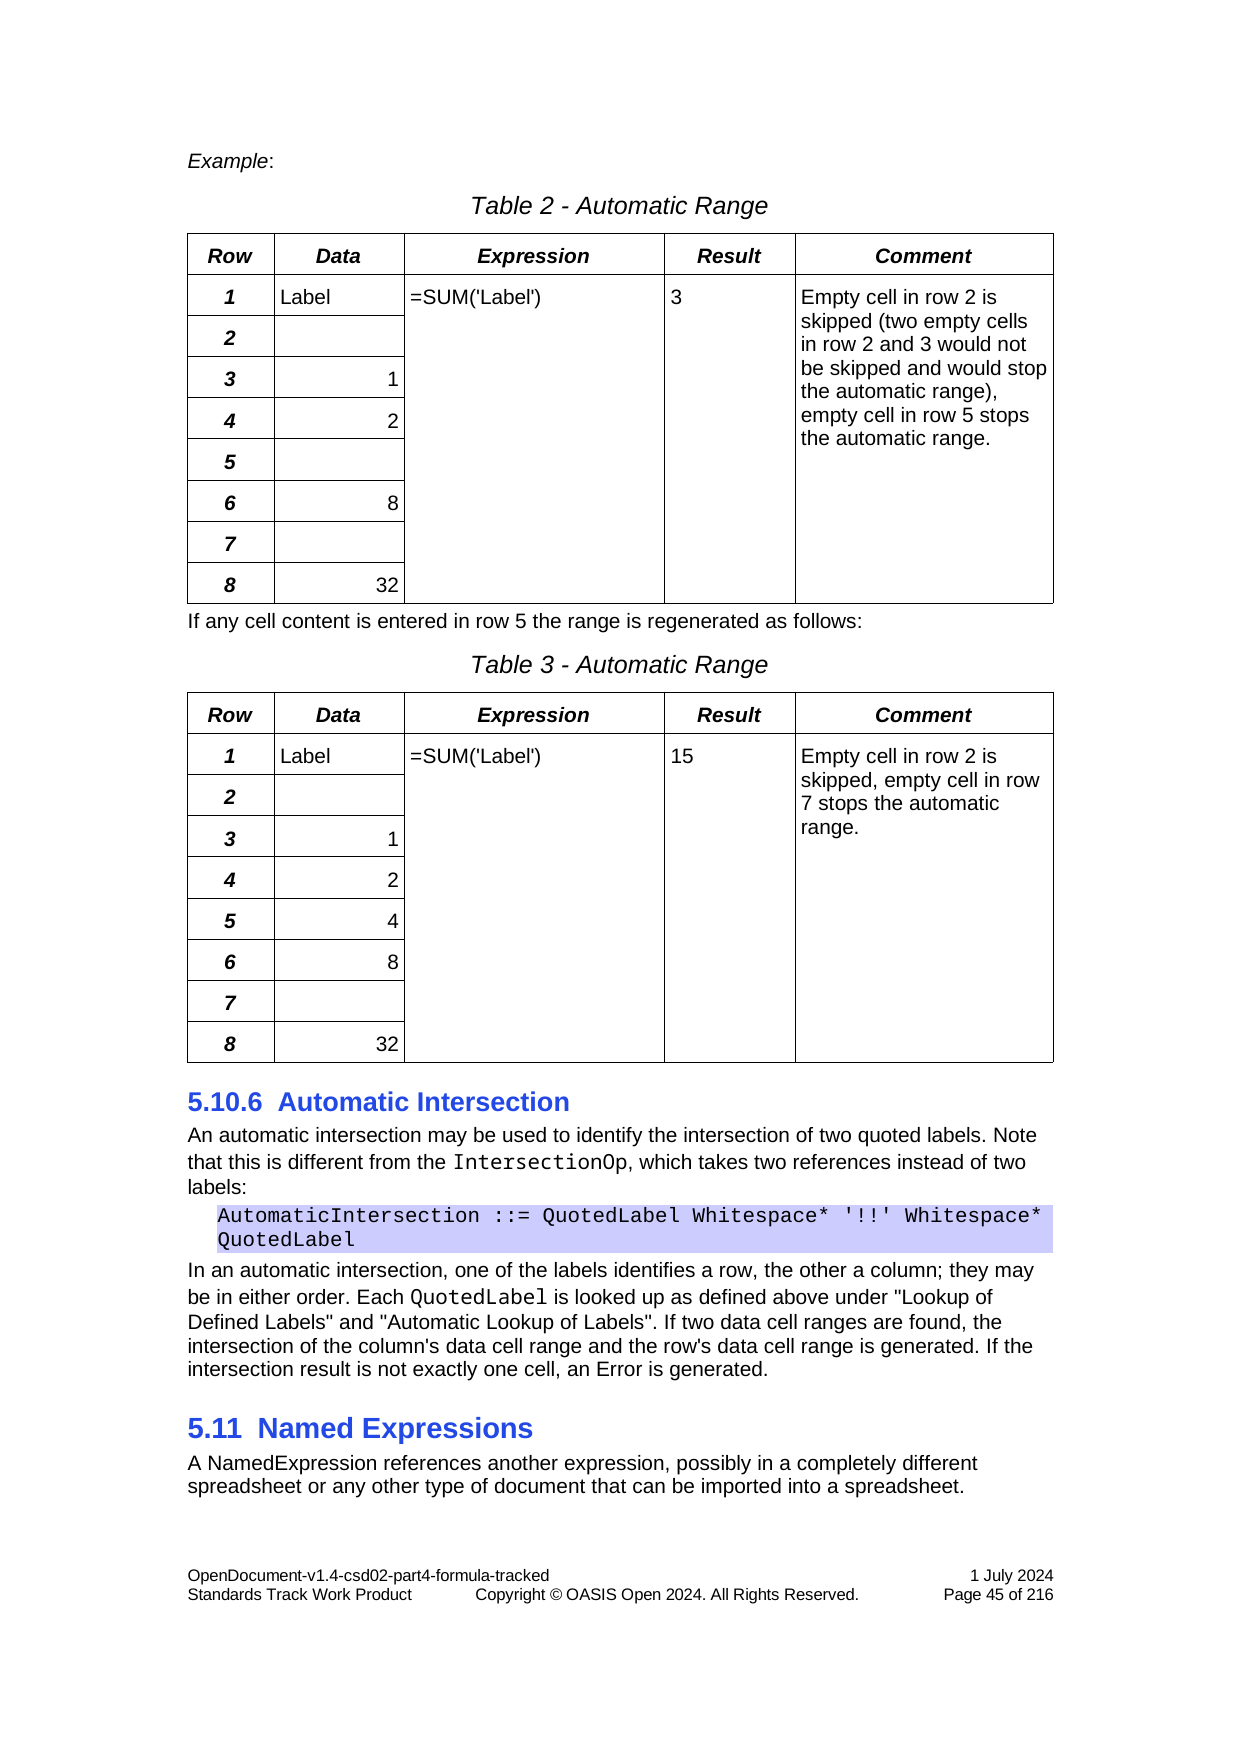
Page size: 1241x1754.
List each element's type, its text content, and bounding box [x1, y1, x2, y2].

table_cell 5 [188, 899, 274, 938]
table_cell 2 [275, 857, 404, 897]
table_cell 7 [188, 981, 274, 1021]
table_cell [275, 439, 404, 479]
table_cell 1 [275, 816, 404, 856]
table_cell [275, 775, 404, 815]
table_cell 4 [275, 899, 404, 938]
table_header Row [188, 234, 274, 274]
text Table 2 - Automatic Range [187, 192, 1053, 220]
table_cell 8 [275, 940, 404, 980]
table_header Comment [796, 693, 1053, 733]
table_cell 1 [188, 734, 274, 774]
table_header Comment [796, 234, 1053, 274]
table_header Result [665, 234, 795, 274]
table_cell Empty cell in row 2 is skipped, empty cell in row 7 stops the automatic range. [796, 734, 1053, 1062]
text A NamedExpression references another expression, possibly in a completely different spreadsheet or any other type of document that can be imported into a spreadsheet. [187, 1451, 1053, 1498]
table_cell 2 [275, 398, 404, 438]
table_cell 1 [275, 357, 404, 397]
table_cell 3 [665, 275, 795, 603]
table_cell =SUM('Label') [405, 734, 664, 1062]
table_cell 7 [188, 522, 274, 562]
text AutomaticIntersection ::= QuotedLabel Whitespace* '!!' Whitespace* QuotedLabel [217, 1205, 1053, 1253]
table_cell 3 [188, 816, 274, 856]
table_cell Label [275, 734, 404, 774]
table_cell 6 [188, 481, 274, 521]
subtitle Automatic Intersection [187, 1087, 1053, 1117]
table_header Data [275, 693, 404, 733]
table_cell 3 [188, 357, 274, 397]
table_cell 4 [188, 857, 274, 897]
table_cell 8 [188, 1022, 274, 1062]
table_cell 2 [188, 775, 274, 815]
table_cell 32 [275, 1022, 404, 1062]
subtitle Named Expressions [187, 1412, 1053, 1445]
table_cell =SUM('Label') [405, 275, 664, 603]
table_cell 6 [188, 940, 274, 980]
text In an automatic intersection, one of the labels identifies a row, the other a column; they may be in either order. Each QuotedLabel is looked up as defined above under "Lookup of Defined Labels" and "Automatic Lookup of Labels". If two data cell ranges are found, the intersection of the column's data cell range and the row's data cell range is generated. If the intersection result is not exactly one cell, an Error is generated. [187, 1259, 1053, 1381]
table_cell 15 [665, 734, 795, 1062]
table_cell [275, 316, 404, 356]
table_cell 4 [188, 398, 274, 438]
table_cell 2 [188, 316, 274, 356]
text Table 3 - Automatic Range [187, 651, 1053, 679]
table_header Expression [405, 234, 664, 274]
text If any cell content is entered in row 5 the range is regenerated as follows: [187, 609, 1053, 633]
text Example: [187, 150, 1053, 173]
table_cell Empty cell in row 2 is skipped (two empty cells in row 2 and 3 would not be skipped and would stop the automatic range), empty cell in row 5 stops the automatic range. [796, 275, 1053, 603]
table_cell [275, 522, 404, 562]
table_cell 1 [188, 275, 274, 315]
table_header Result [665, 693, 795, 733]
table_header Data [275, 234, 404, 274]
table_cell [275, 981, 404, 1021]
table_cell 32 [275, 563, 404, 603]
table_header Expression [405, 693, 664, 733]
table_cell 8 [275, 481, 404, 521]
table_cell Label [275, 275, 404, 315]
table_header Row [188, 693, 274, 733]
text An automatic intersection may be used to identify the intersection of two quoted labels. Note that this is different from the IntersectionOp, which takes two references instead of two labels: [187, 1123, 1053, 1199]
table_cell 8 [188, 563, 274, 603]
table_cell 5 [188, 439, 274, 479]
